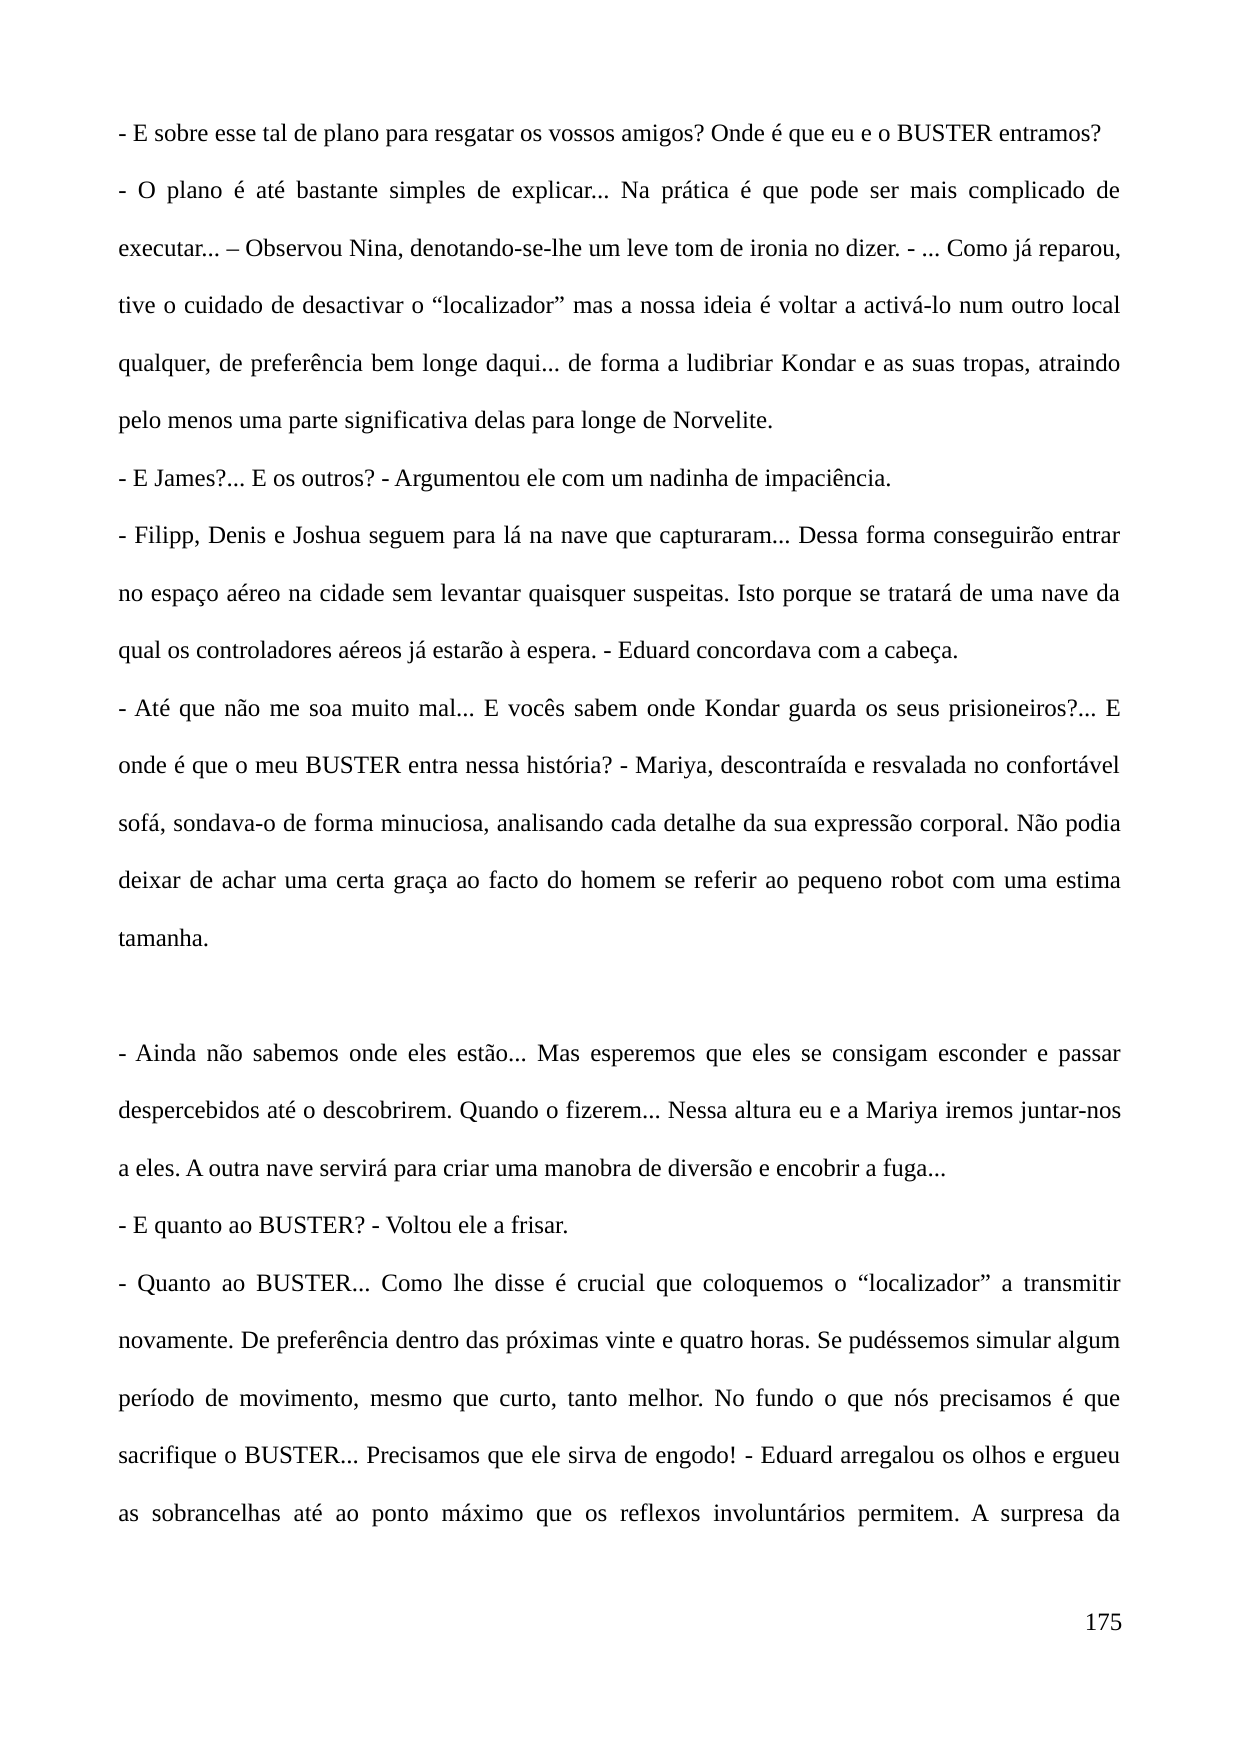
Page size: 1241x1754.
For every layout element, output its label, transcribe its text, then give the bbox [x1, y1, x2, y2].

text - E sobre esse tal de plano para resgatar os vossos amigos? Onde é que eu e o BUSTER entramos? [118, 118, 1122, 147]
text - Ainda não sabemos onde eles estão... Mas esperemos que eles se consigam esconder e passar despercebidos até o descobrirem. Quando o fizerem... Nessa altura eu e a Mariya iremos juntar-nos a eles. A outra nave servirá para criar uma manobra de diversão e encobrir a fuga... [118, 1038, 1122, 1182]
text - Até que não me soa muito mal... E vocês sabem onde Kondar guarda os seus prisioneiros?... E onde é que o meu BUSTER entra nessa história? - Mariya, descontraída e resvalada no confortável sofá, sondava-o de forma minuciosa, analisando cada detalhe da sua expressão corporal. Não podia deixar de achar uma certa graça ao facto do homem se referir ao pequeno robot com uma estima tamanha. [118, 693, 1122, 952]
text - Filipp, Denis e Joshua seguem para lá na nave que capturaram... Dessa forma conseguirão entrar no espaço aéreo na cidade sem levantar quaisquer suspeitas. Isto porque se tratará de uma nave da qual os controladores aéreos já estarão à espera. - Eduard concordava com a cabeça. [118, 521, 1122, 664]
text - O plano é até bastante simples de explicar... Na prática é que pode ser mais complicado de executar... – Observou Nina, denotando-se-lhe um leve tom de ironia no dizer. - ... Como já reparou, tive o cuidado de desactivar o “localizador” mas a nossa ideia é voltar a activá-lo num outro local qualquer, de preferência bem longe daqui... de forma a ludibriar Kondar e as suas tropas, atraindo pelo menos uma parte significativa delas para longe de Norvelite. [118, 176, 1122, 434]
text - E quanto ao BUSTER? - Voltou ele a frisar. [118, 1211, 1122, 1239]
text - E James?... E os outros? - Argumentou ele com um nadinha de impaciência. [118, 463, 1122, 492]
text - Quanto ao BUSTER... Como lhe disse é crucial que coloquemos o “localizador” a transmitir novamente. De preferência dentro das próximas vinte e quatro horas. Se pudéssemos simular algum período de movimento, mesmo que curto, tanto melhor. No fundo o que nós precisamos é que sacrifique o BUSTER... Precisamos que ele sirva de engodo! - Eduard arregalou os olhos e ergueu as sobrancelhas até ao ponto máximo que os reflexos involuntários permitem. A surpresa da [118, 1268, 1122, 1527]
